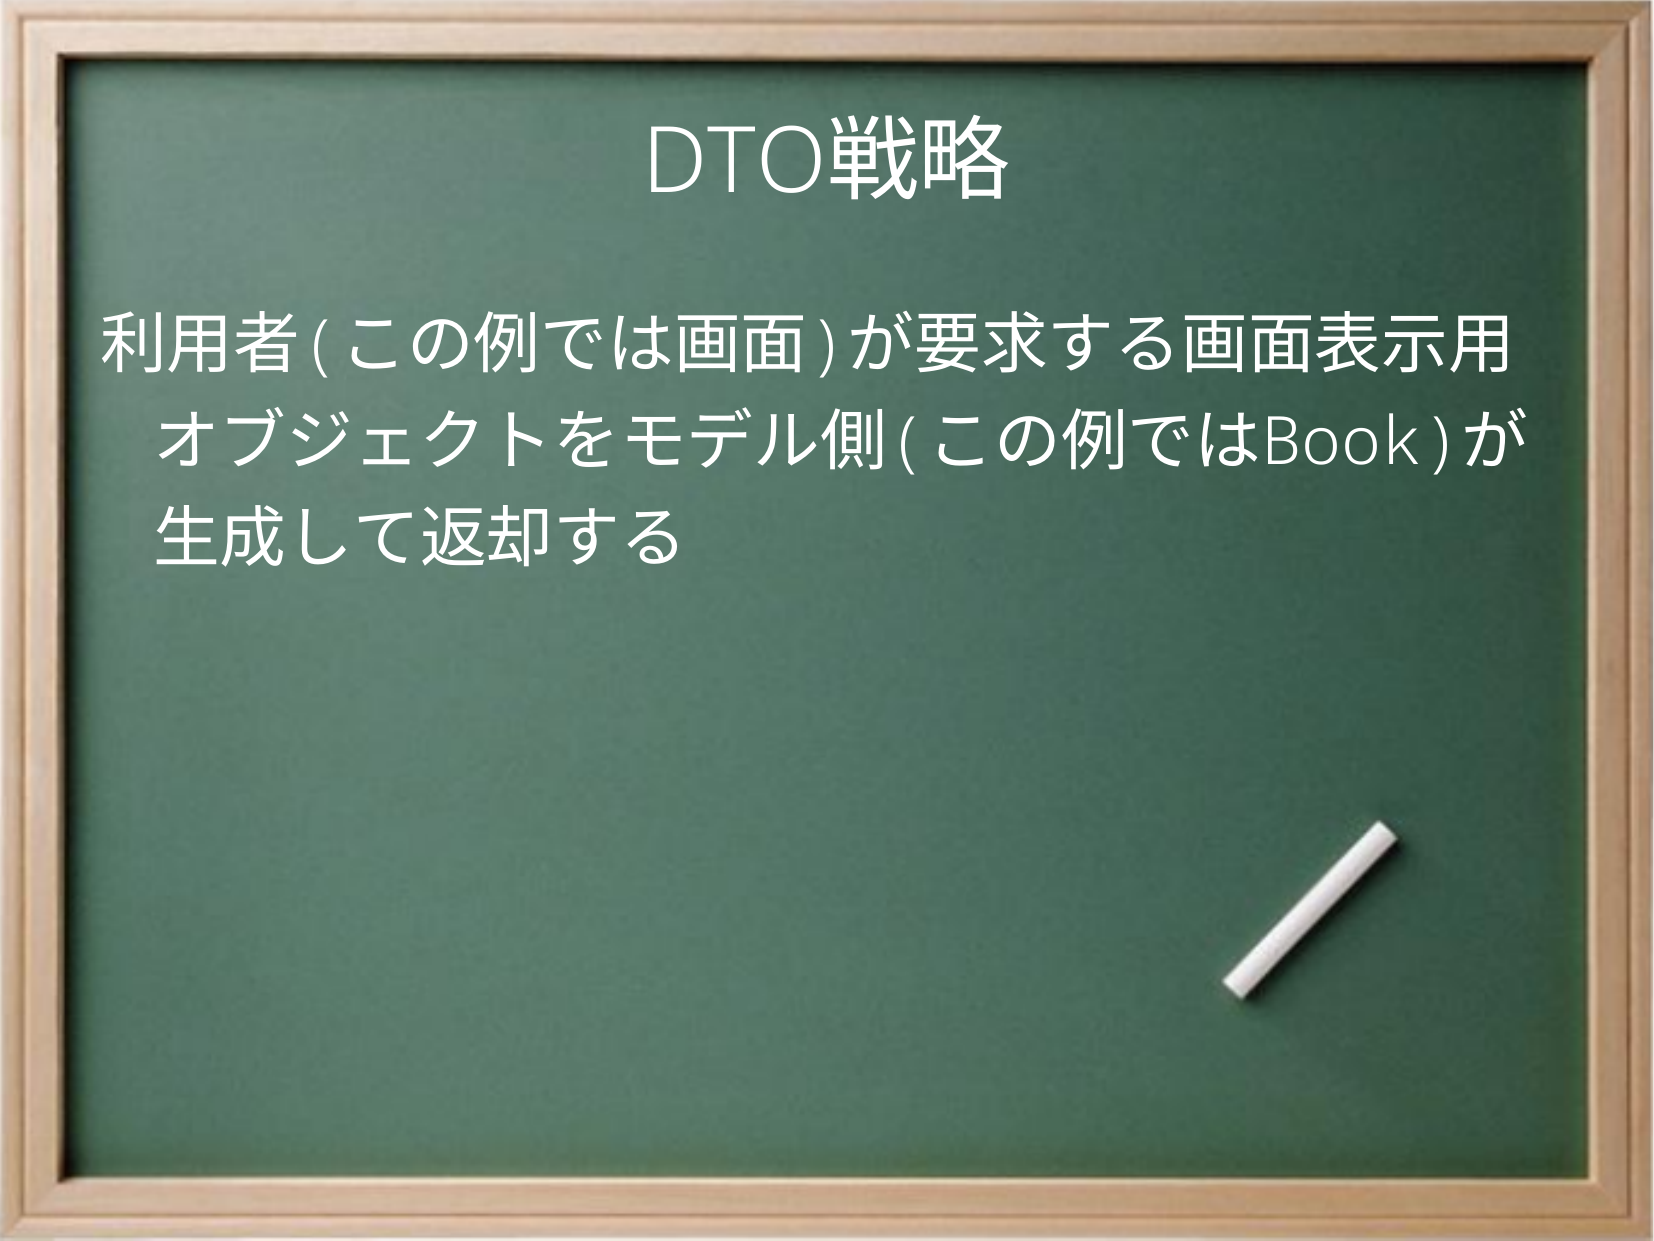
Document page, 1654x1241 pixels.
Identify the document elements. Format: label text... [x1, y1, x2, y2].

title DTO戦略 [82, 49, 1571, 257]
list 利用者(この例では画面)が要求する画面表示用オブジェクトをモデル側(この例ではBook)が生成して返却する [82, 290, 1571, 1101]
picture [0, 0, 1654, 1241]
